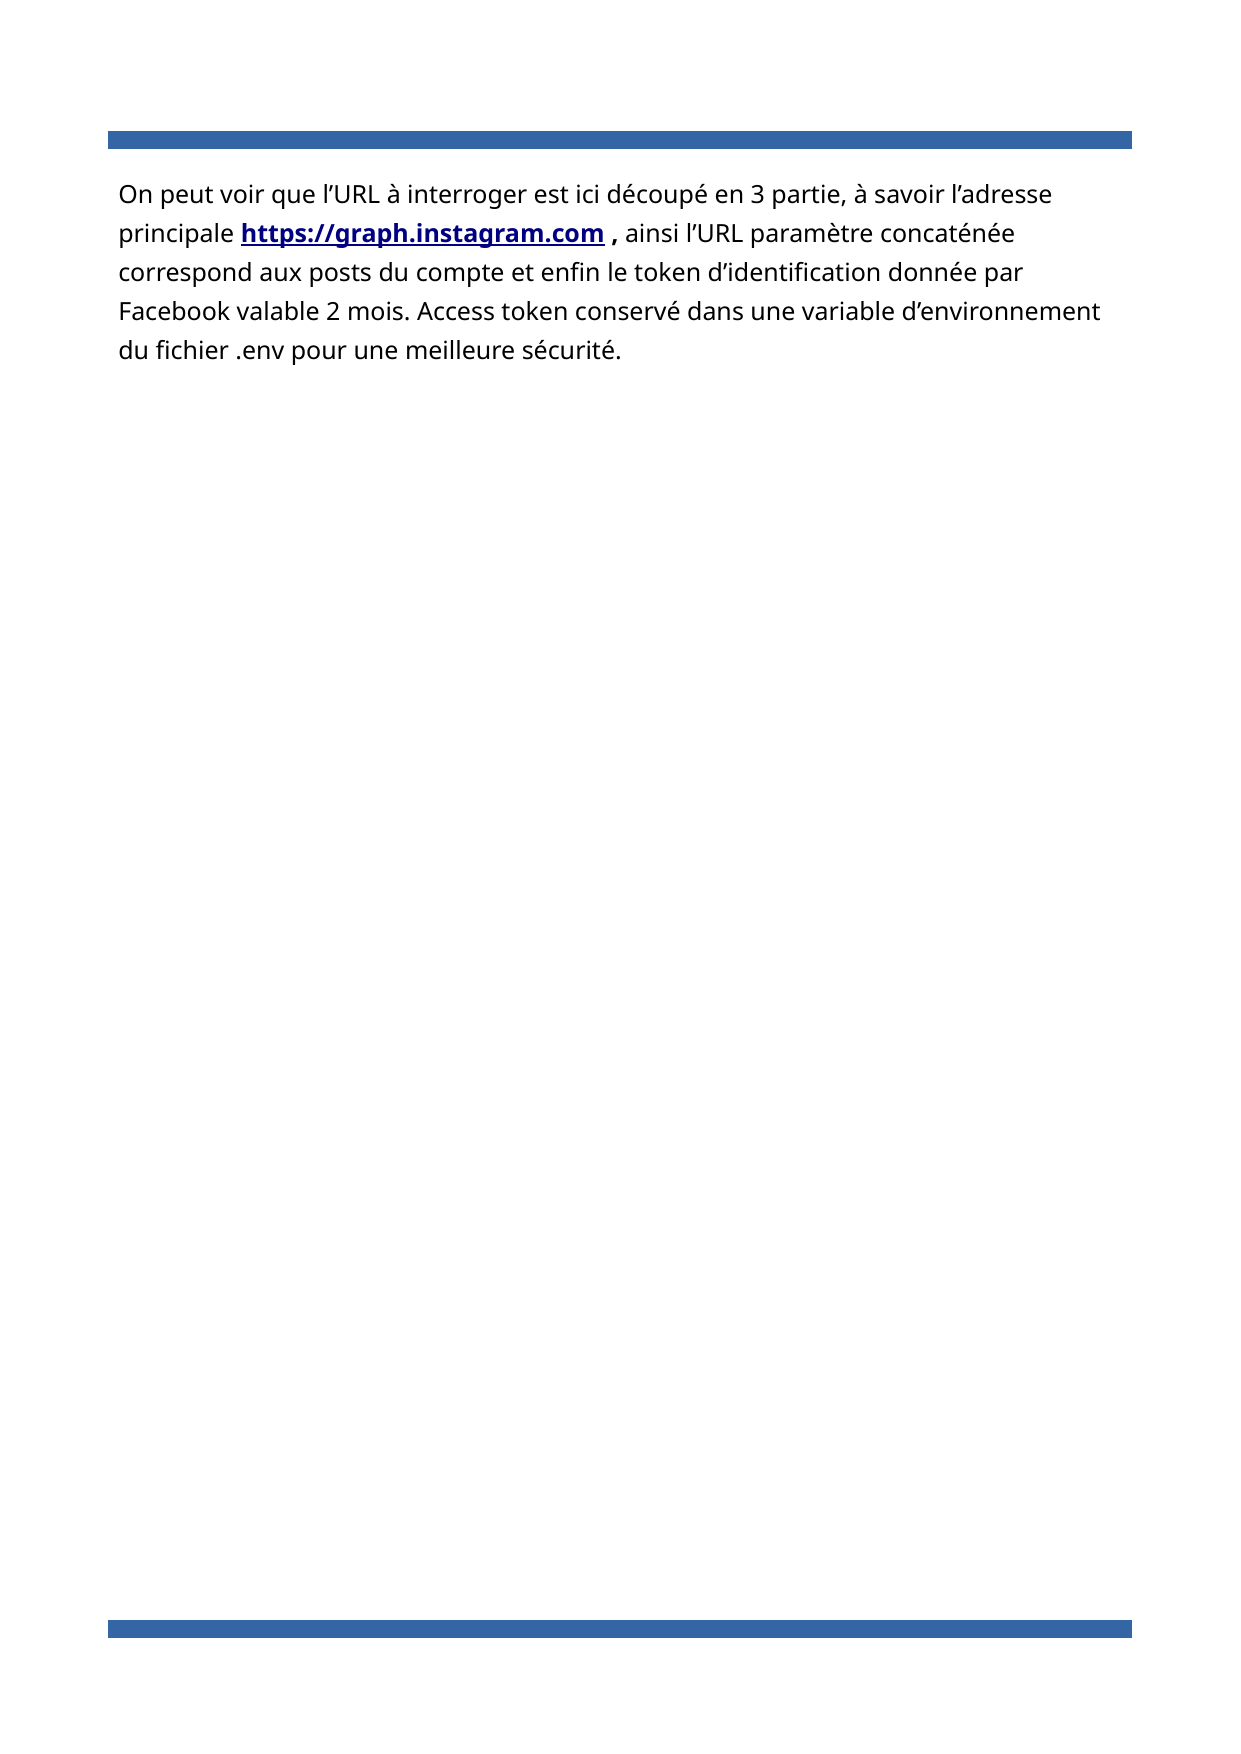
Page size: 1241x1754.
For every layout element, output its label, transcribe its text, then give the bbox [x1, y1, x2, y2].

text On peut voir que l’URL à interroger est ici découpé en 3 partie, à savoir l’adresse principale https://graph.instagram.com , ainsi l’URL paramètre concaténée correspond aux posts du compte et enfin le token d’identification donnée par Facebook valable 2 mois. Access token conservé dans une variable d’environnement du fichier .env pour une meilleure sécurité. [118, 176, 1122, 367]
